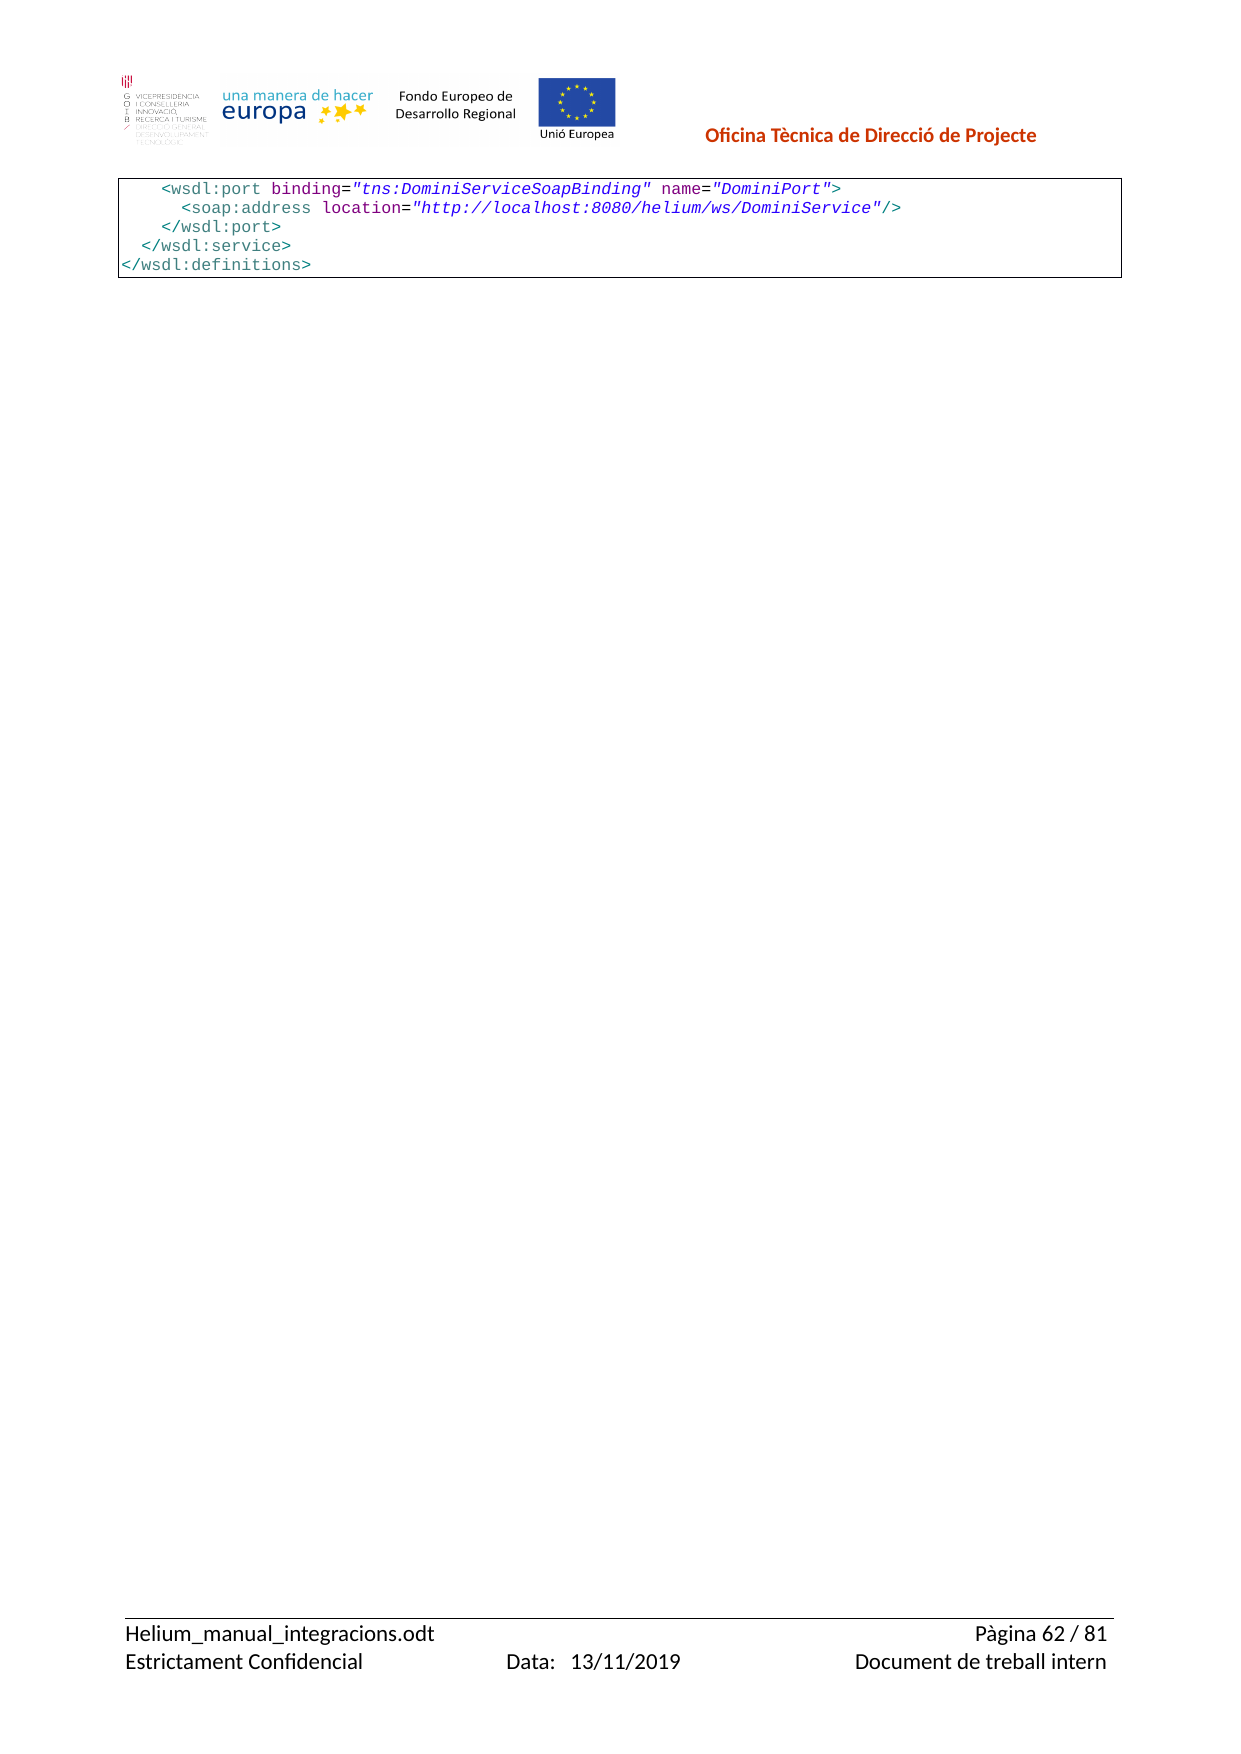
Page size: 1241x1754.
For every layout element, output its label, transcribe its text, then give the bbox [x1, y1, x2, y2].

text </wsdl:definitions> [119, 253, 1121, 277]
text <wsdl:port binding="tns:DominiServiceSoapBinding" name="DominiPort"> [119, 179, 1121, 197]
text </wsdl:service> [119, 234, 1121, 253]
text <soap:address location="http://localhost:8080/helium/ws/DominiService"/> [119, 197, 1121, 215]
picture [118, 73, 213, 147]
picture [219, 73, 621, 147]
text </wsdl:port> [119, 215, 1121, 234]
